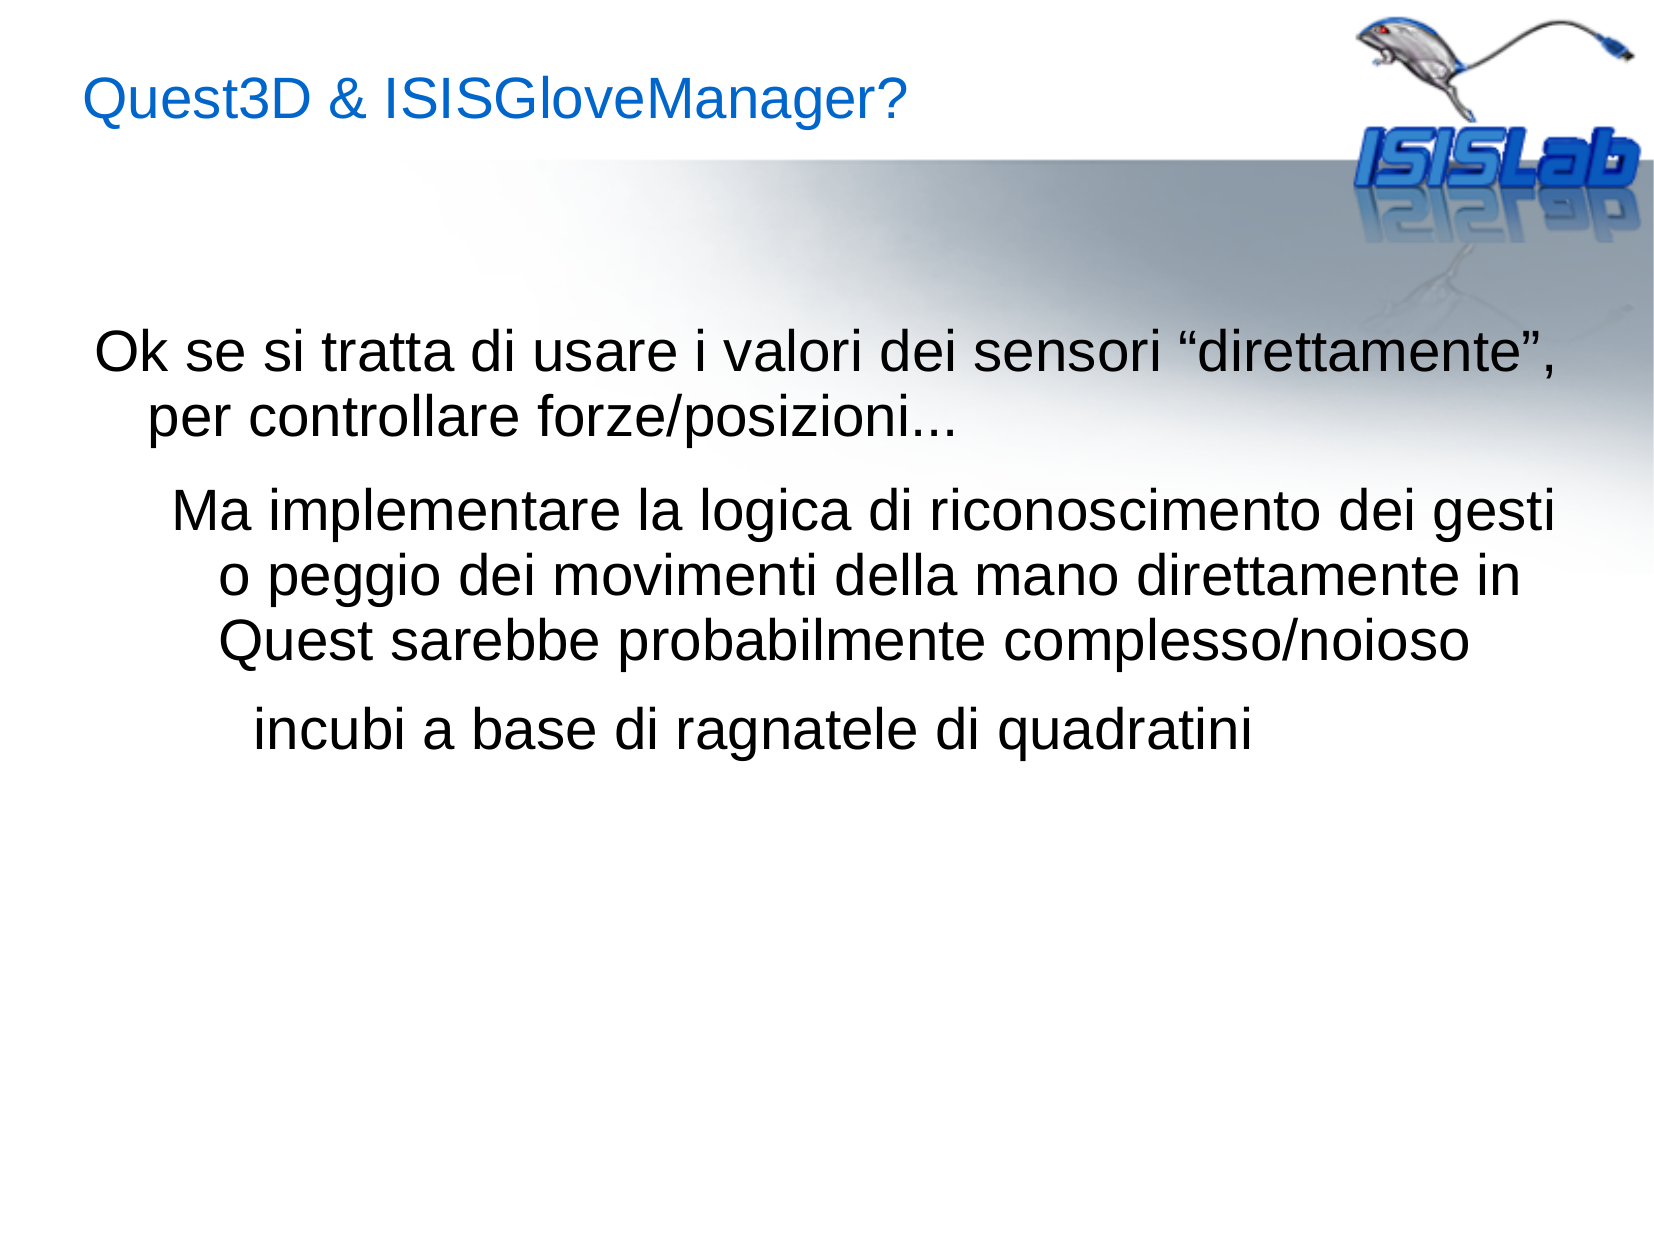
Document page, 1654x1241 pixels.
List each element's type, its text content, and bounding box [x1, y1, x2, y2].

list Ok se si tratta di usare i valori dei sensori “direttamente”, per controllare forze/posizioni... Ma implementare la logica di riconoscimento dei gesti o peggio dei movimenti della mano direttamente in Quest sarebbe probabilmente complesso/noioso incubi a base di ragnatele di quadratini [76, 318, 1565, 1123]
picture [0, 0, 1654, 1241]
title Quest3D & ISISGloveManager? [82, 49, 1571, 148]
